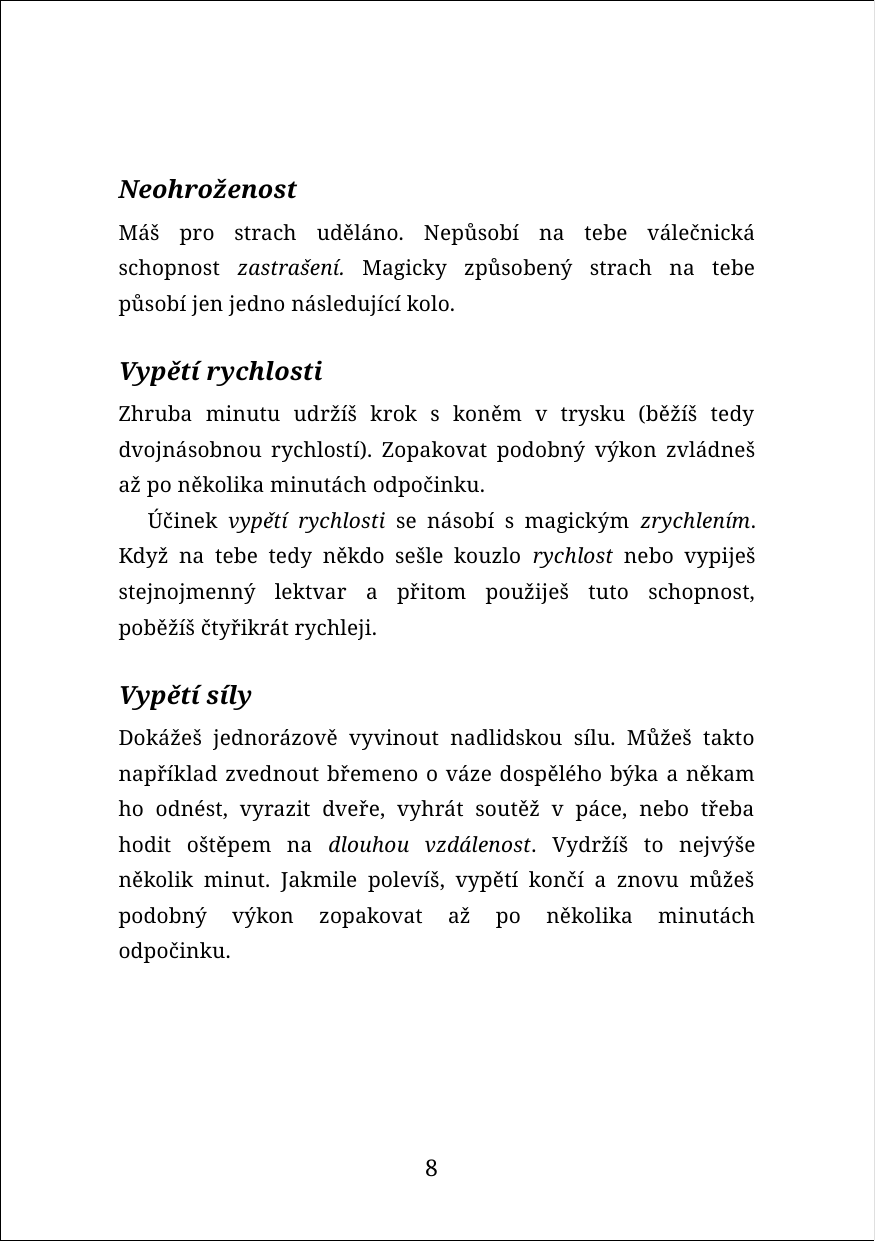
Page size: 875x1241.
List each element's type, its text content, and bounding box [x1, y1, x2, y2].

text Zhruba minutu udržíš krok s koněm v trysku (běžíš tedy dvojnásobnou rychlostí). Zopakovat podobný výkon zvládneš až po několika minutách odpočinku. Účinek vypětí rychlosti se násobí s magickým zrychlením. Když na tebe tedy někdo sešle kouzlo rychlost nebo vypiješ stejnojmenný lektvar a přitom použiješ tuto schopnost, poběžíš čtyřikrát rychleji. [118, 399, 756, 641]
text Máš pro strach uděláno. Nepůsobí na tebe válečnická schopnost zastrašení. Magicky způsobený strach na tebe působí jen jedno následující kolo. [118, 218, 756, 317]
text Dokážeš jednorázově vyvinout nadlidskou sílu. Můžeš takto například zvednout břemeno o váze dospělého býka a někam ho odnést, vyrazit dveře, vyhrát soutěž v páce, nebo třeba hodit oštěpem na dlouhou vzdálenost. Vydržíš to nejvýše několik minut. Jakmile polevíš, vypětí končí a znovu můžeš podobný výkon zopakovat až po několika minutách odpočinku. [118, 723, 756, 965]
subtitle Neohroženost [118, 172, 756, 206]
subtitle Vypětí síly [118, 678, 756, 712]
subtitle Vypětí rychlosti [118, 354, 756, 388]
